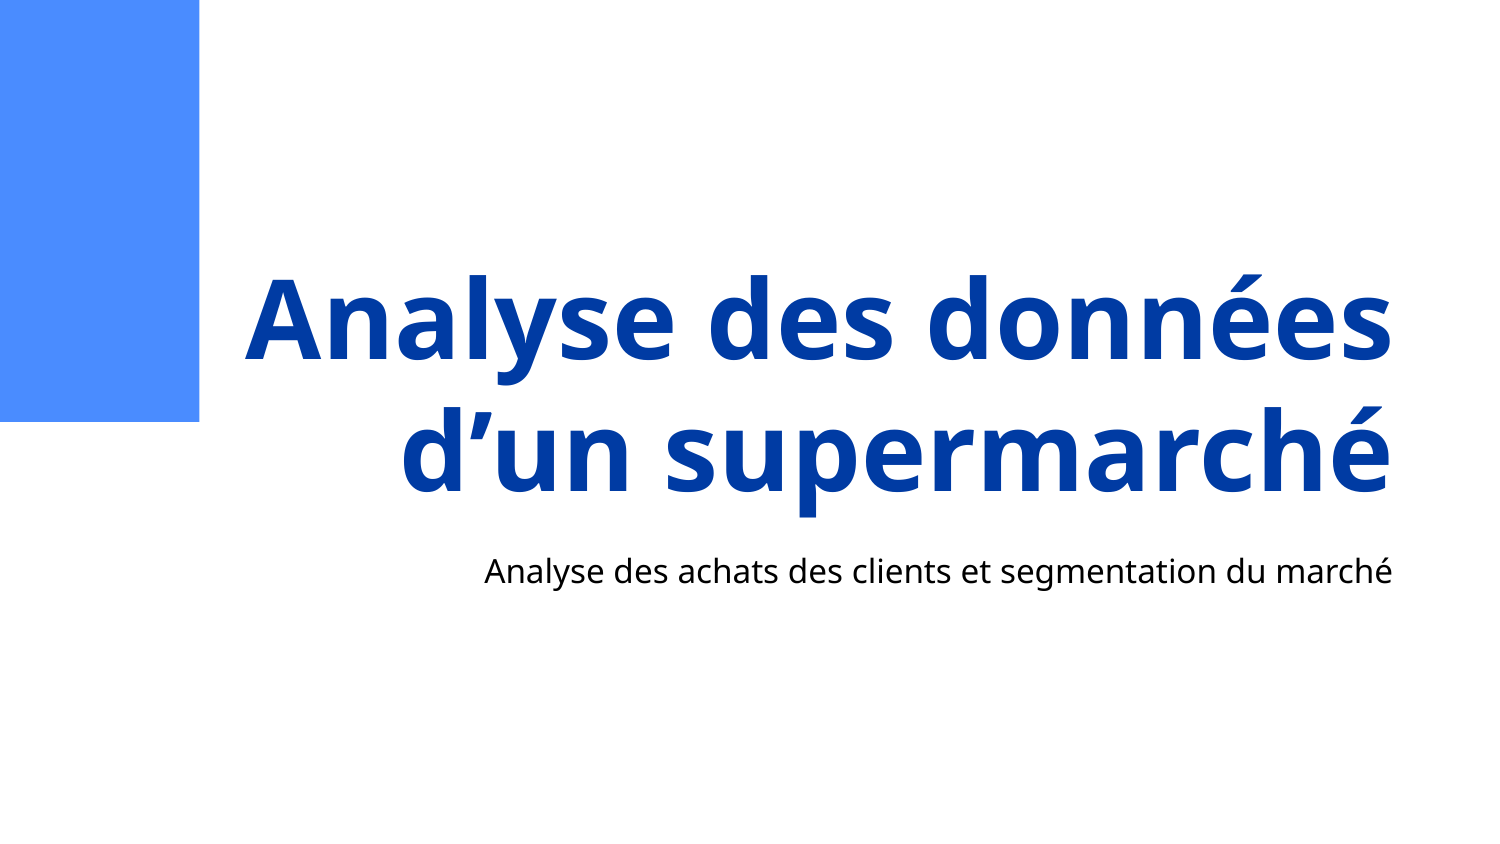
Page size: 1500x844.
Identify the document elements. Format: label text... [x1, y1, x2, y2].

title Analyse des données d’un supermarché [206, 192, 1410, 529]
subtitle Analyse des achats des clients et segmentation du marché [299, 535, 1410, 627]
